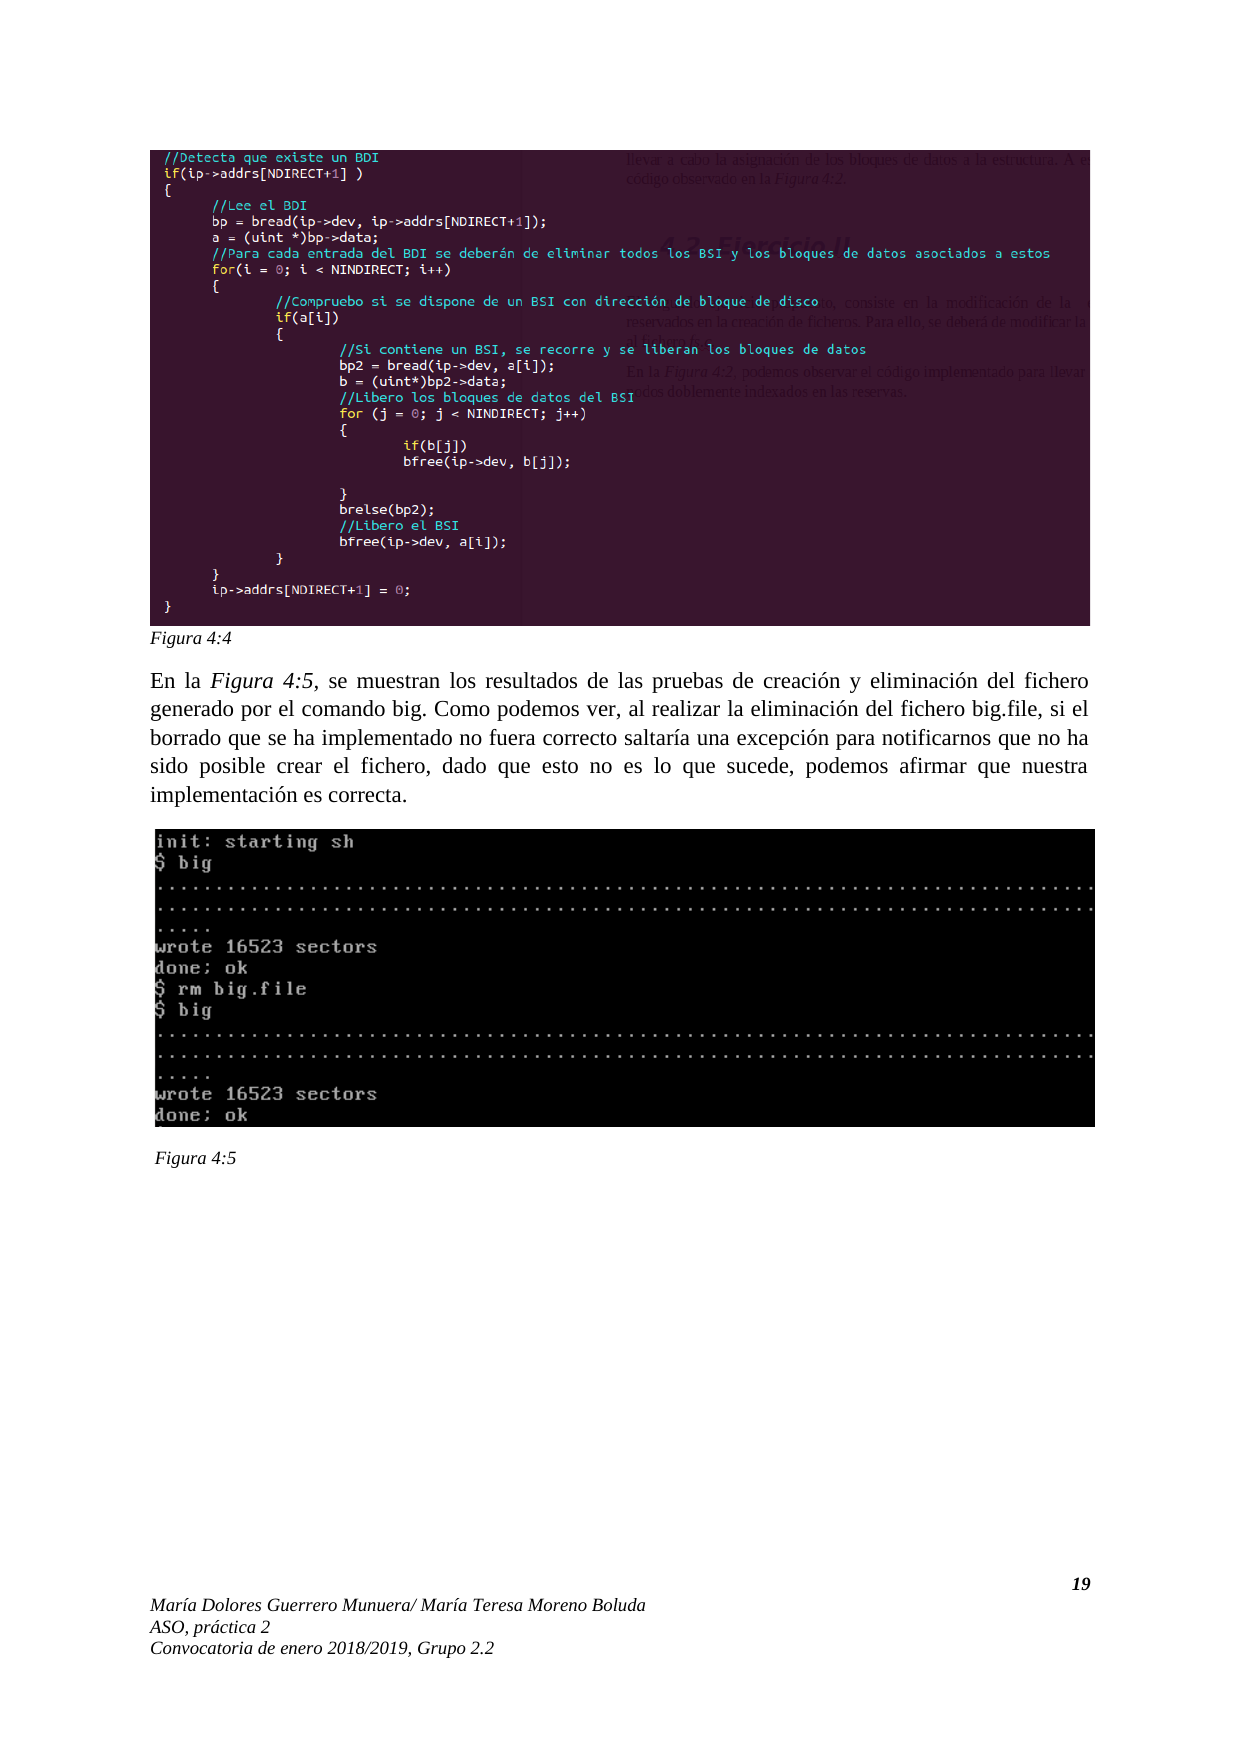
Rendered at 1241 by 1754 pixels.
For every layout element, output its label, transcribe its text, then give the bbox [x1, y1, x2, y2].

picture [150, 150, 1091, 626]
text En la Figura 4:5, se muestran los resultados de las pruebas de creación y eliminación del fichero generado por el comando big. Como podemos ver, al realizar la eliminación del fichero big.file, si el borrado que se ha implementado no fuera correcto saltaría una excepción para notificarnos que no ha sido posible crear el fichero, dado que esto no es lo que sucede, podemos afirmar que nuestra implementación es correcta. [150, 667, 1090, 807]
picture [154, 829, 1095, 1127]
text Figura 4:5 [150, 1127, 1090, 1169]
text Figura 4:4 [150, 626, 1090, 649]
